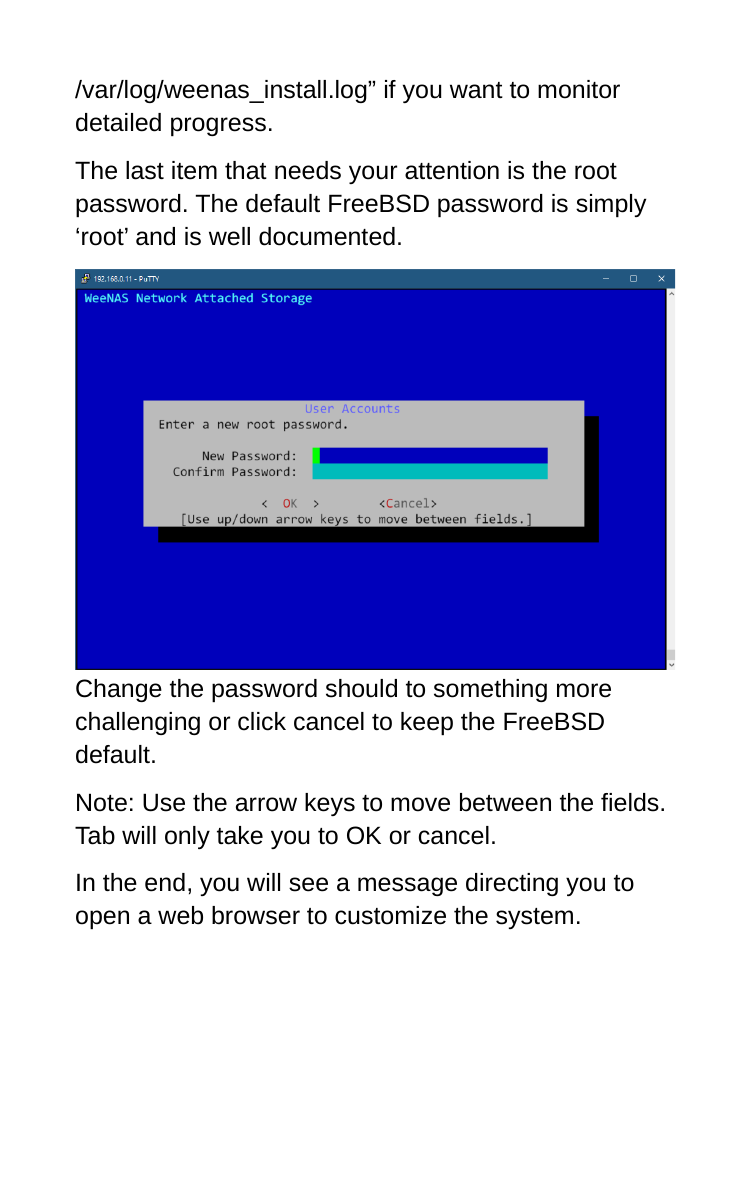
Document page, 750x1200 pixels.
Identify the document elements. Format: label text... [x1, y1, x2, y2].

text The last item that needs your attention is the root password. The default FreeBSD password is simply ‘root’ and is well documented. [75, 156, 675, 250]
text In the end, you will see a message directing you to open a web browser to customize the system. [75, 868, 675, 930]
text Note: Use the arrow keys to move between the fields. Tab will only take you to OK or cancel. [75, 788, 675, 849]
text /var/log/weenas_install.log” if you want to monitor detailed progress. [75, 75, 675, 137]
text Change the password should to something more challenging or click cancel to keep the FreeBSD default. [75, 670, 675, 769]
picture [75, 269, 675, 670]
